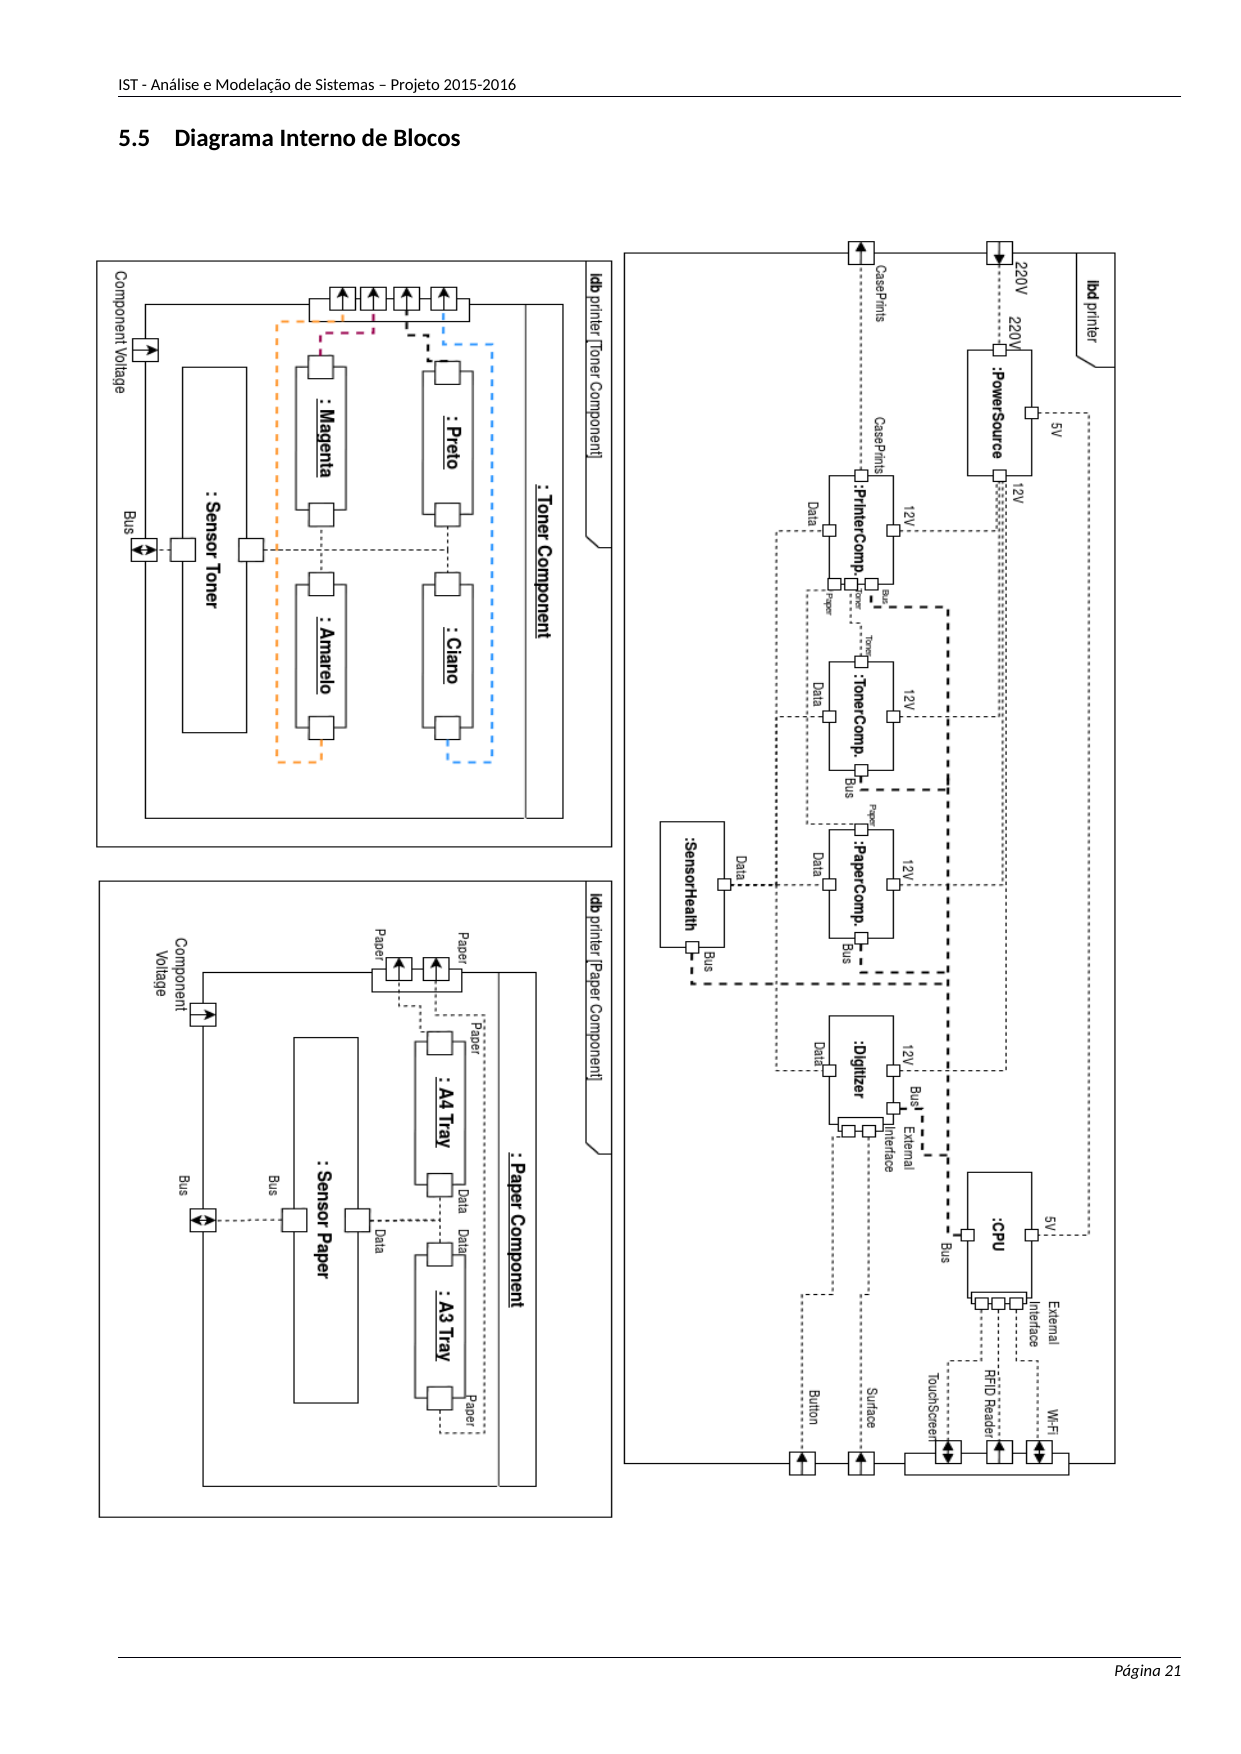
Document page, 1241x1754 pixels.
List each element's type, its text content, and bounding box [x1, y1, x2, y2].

list Diagrama Interno de Blocos [118, 122, 1181, 153]
picture [95, 232, 1117, 1519]
